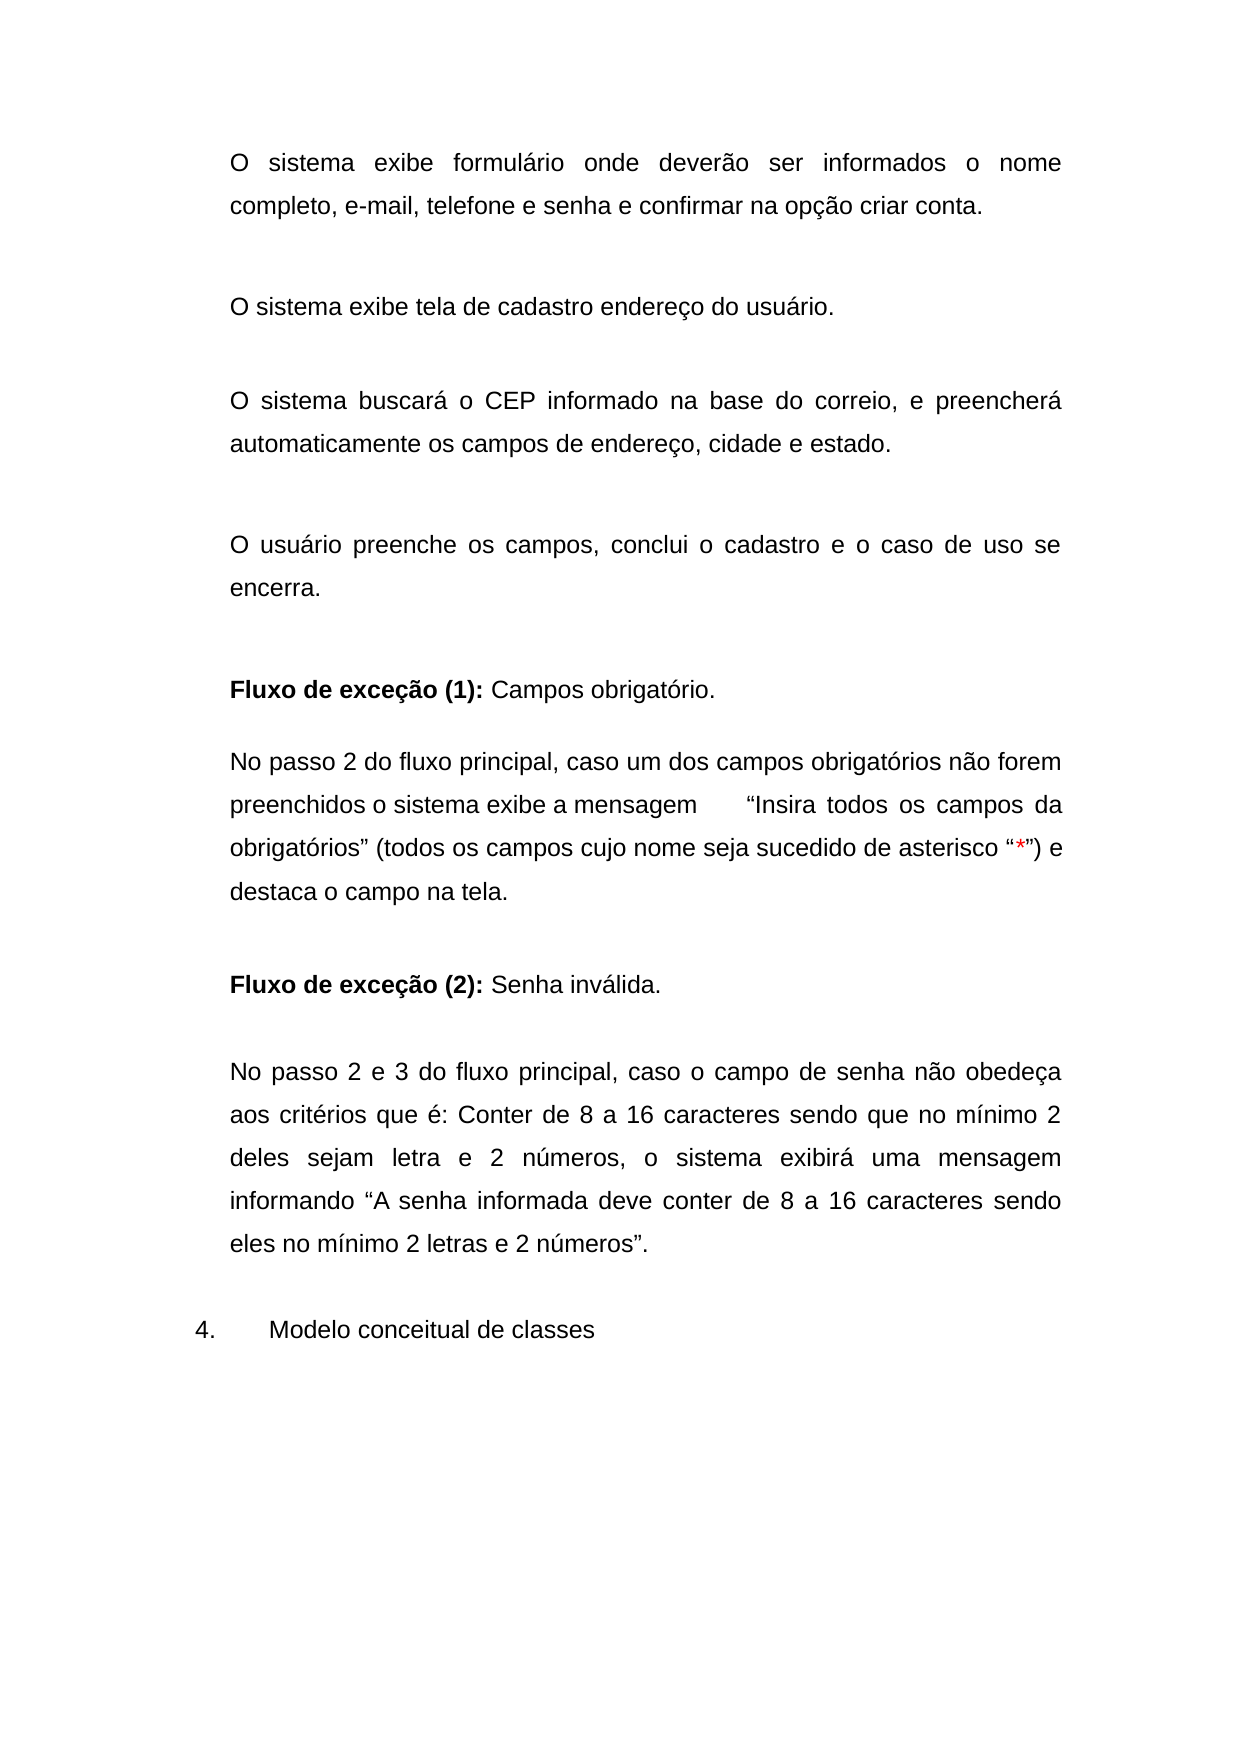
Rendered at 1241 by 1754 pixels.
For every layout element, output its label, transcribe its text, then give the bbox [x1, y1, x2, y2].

list O usuário preenche os campos, conclui o cadastro e o caso de uso se encerra. [192, 530, 1063, 602]
list O sistema buscará o CEP informado na base do correio, e preencherá automaticamente os campos de endereço, cidade e estado. [192, 386, 1063, 457]
list No passo 2 do fluxo principal, caso um dos campos obrigatórios não forem preenchidos o sistema exibe a mensagem “Insira todos os campos da obrigatórios” (todos os campos cujo nome seja sucedido de asterisco “*”) e destaca o campo na tela. [192, 747, 1063, 905]
list Fluxo de exceção (2): Senha inválida. [192, 970, 1063, 999]
list O sistema exibe tela de cadastro endereço do usuário. [192, 292, 1063, 321]
list O sistema exibe formulário onde deverão ser informados o nome completo, e-mail, telefone e senha e confirmar na opção criar conta. [192, 148, 1063, 219]
list Fluxo de exceção (1): Campos obrigatório. [192, 675, 1063, 703]
list Modelo conceitual de classes [195, 1315, 1063, 1344]
list No passo 2 e 3 do fluxo principal, caso o campo de senha não obedeça aos critérios que é: Conter de 8 a 16 caracteres sendo que no mínimo 2 deles sejam letra e 2 números, o sistema exibirá uma mensagem informando “A senha informada deve conter de 8 a 16 caracteres sendo eles no mínimo 2 letras e 2 números”. [192, 1057, 1063, 1258]
